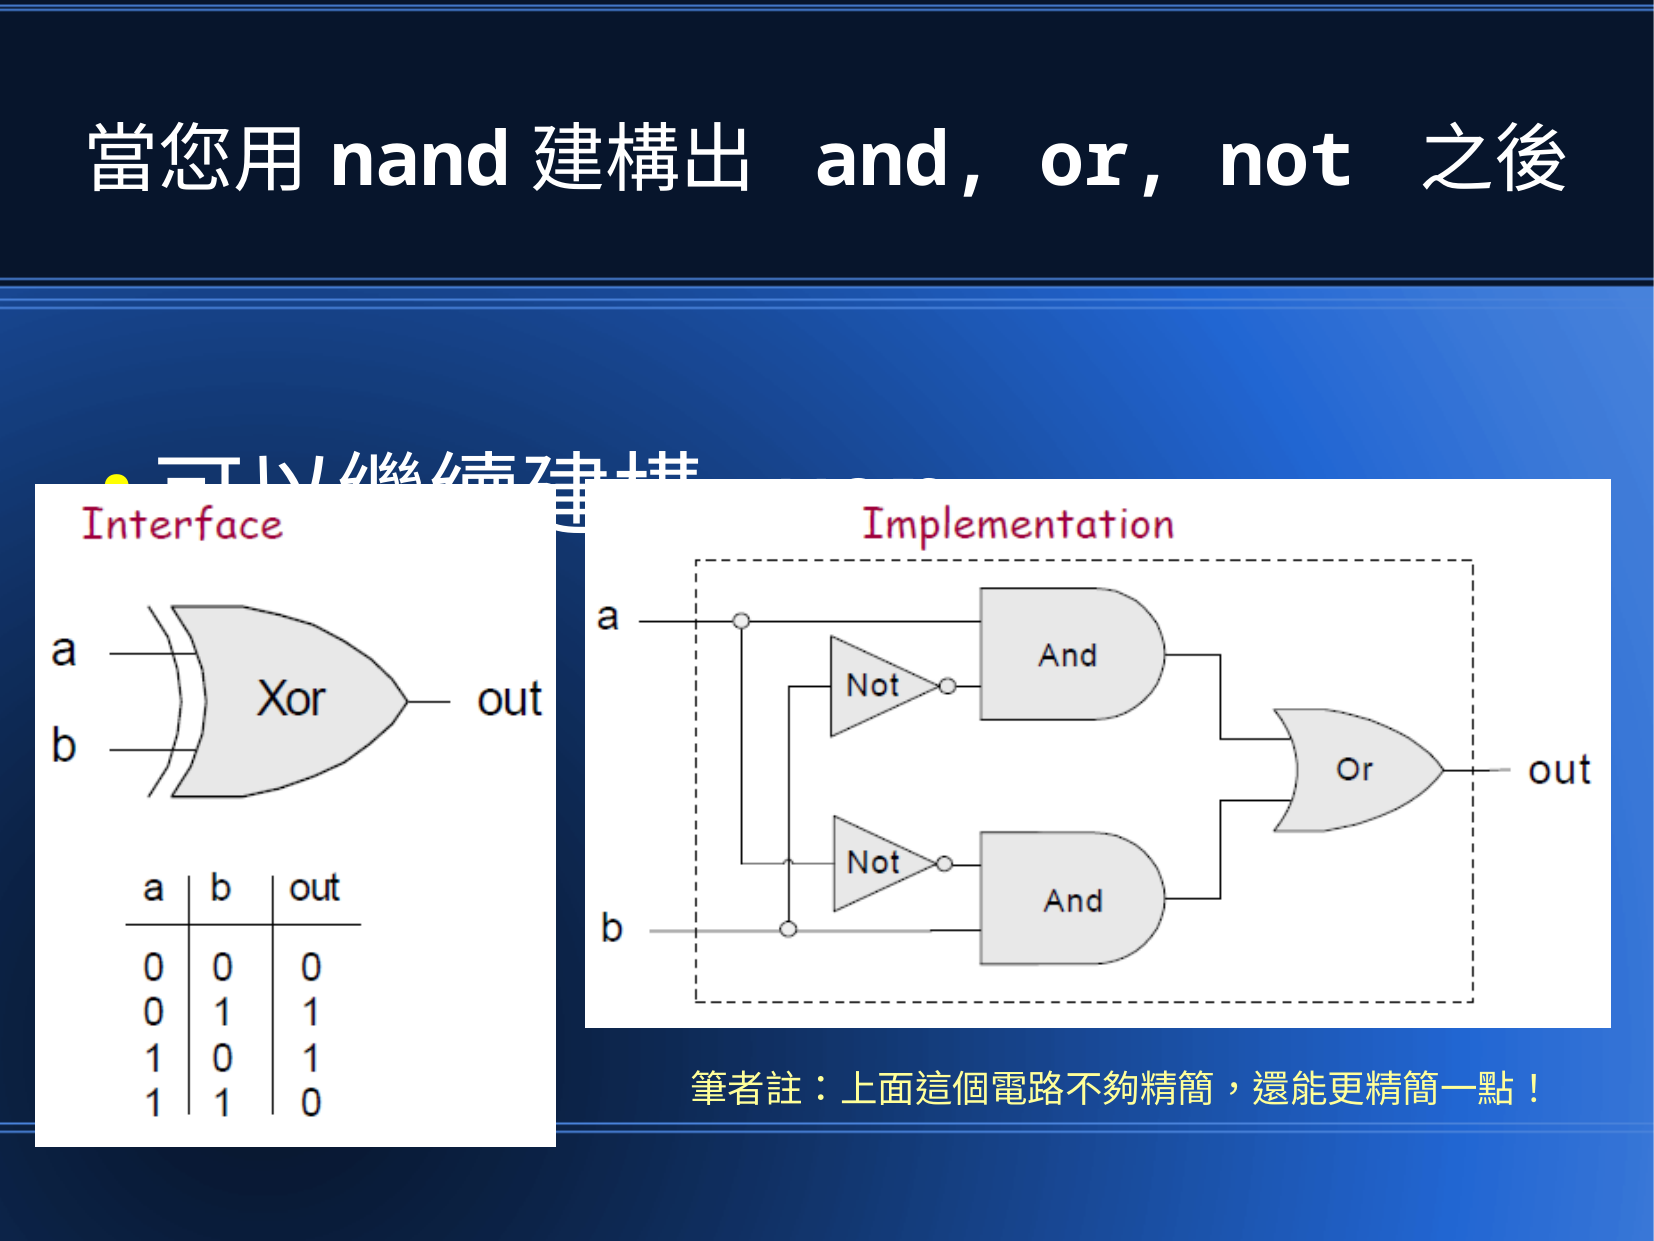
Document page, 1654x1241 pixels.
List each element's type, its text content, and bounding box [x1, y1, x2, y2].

text_box 筆者註：上面這個電路不夠精簡，還能更精簡一點！ [675, 1051, 1568, 1114]
list 可以繼續建構 xor [82, 355, 1571, 1241]
title 當您用nand建構出 and, or, not 之後 [82, 49, 1571, 257]
picture [0, 0, 1654, 1241]
